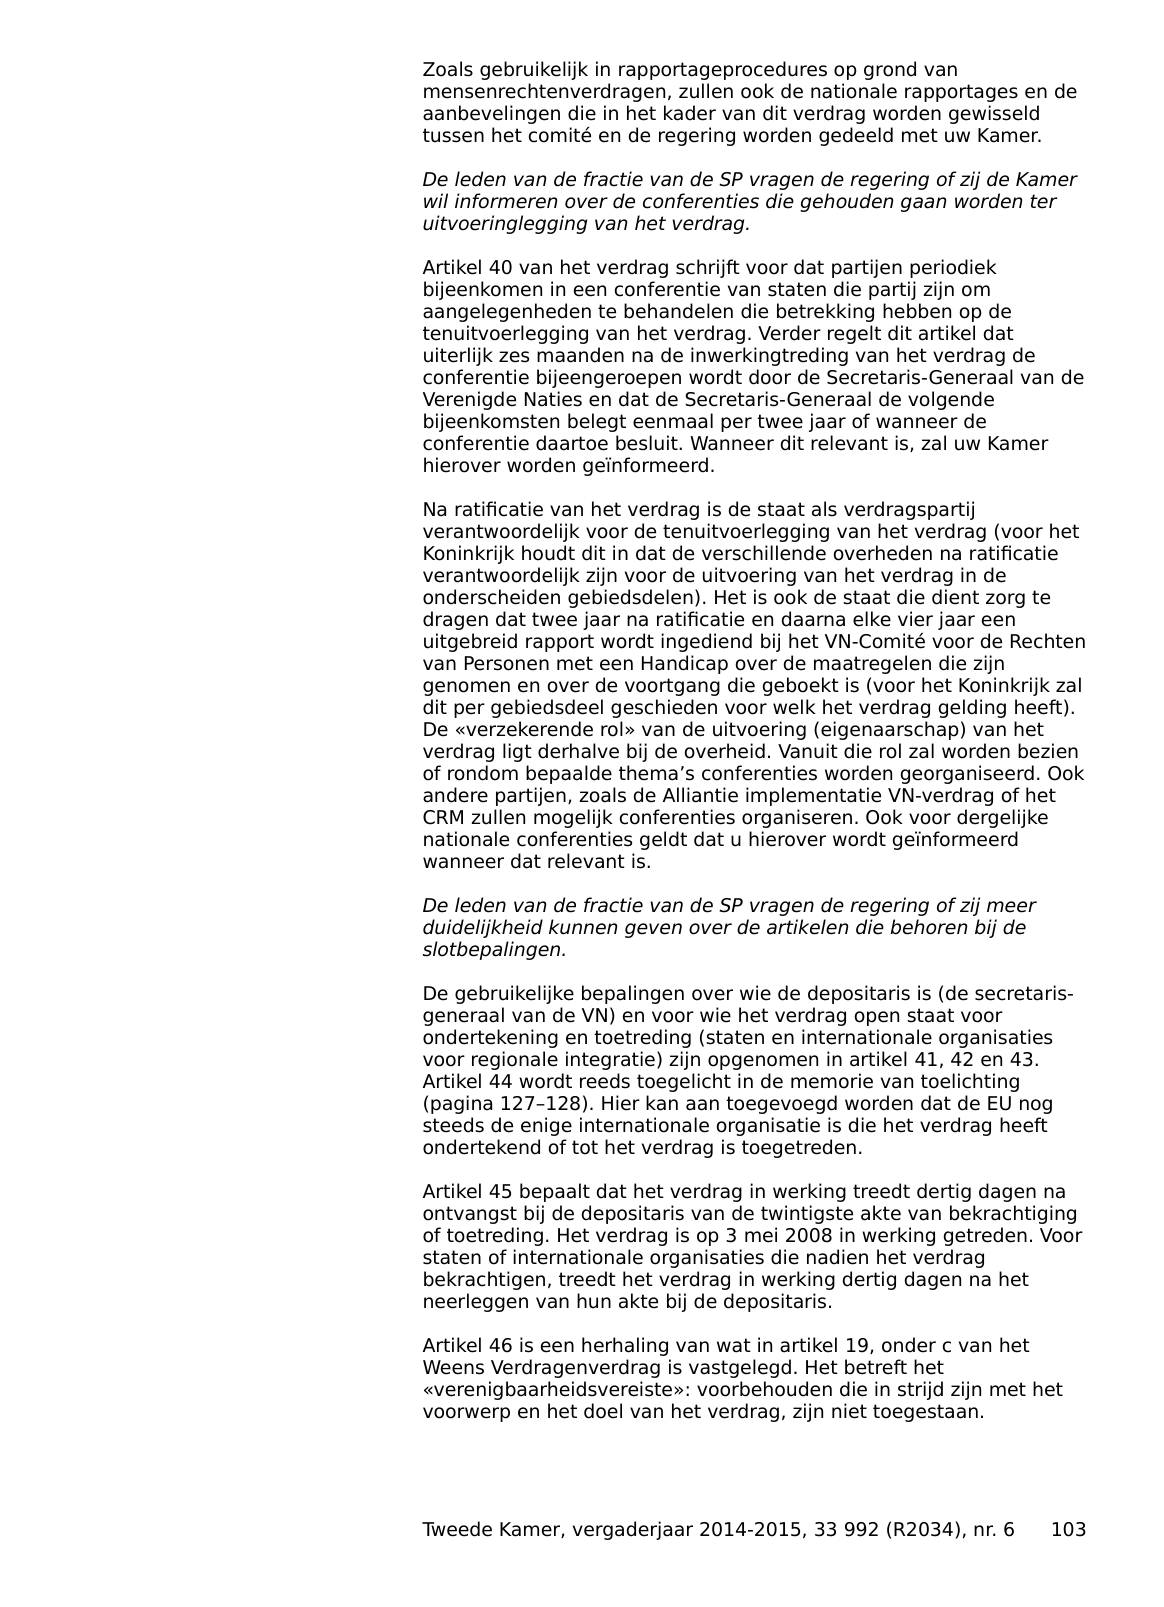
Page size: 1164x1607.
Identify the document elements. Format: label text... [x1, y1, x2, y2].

text Artikel 45 bepaalt dat het verdrag in werking treedt dertig dagen na ontvangst bij de depositaris van de twintigste akte van bekrachtiging of toetreding. Het verdrag is op 3 mei 2008 in werking getreden. Voor staten of internationale organisaties die nadien het verdrag bekrachtigen, treedt het verdrag in werking dertig dagen na het neerleggen van hun akte bij de depositaris. [422, 1181, 1087, 1313]
text Na ratificatie van het verdrag is de staat als verdragspartij verantwoordelijk voor de tenuitvoerlegging van het verdrag (voor het Koninkrijk houdt dit in dat de verschillende overheden na ratificatie verantwoordelijk zijn voor de uitvoering van het verdrag in de onderscheiden gebiedsdelen). Het is ook de staat die dient zorg te dragen dat twee jaar na ratificatie en daarna elke vier jaar een uitgebreid rapport wordt ingediend bij het VN-Comité voor de Rechten van Personen met een Handicap over de maatregelen die zijn genomen en over de voortgang die geboekt is (voor het Koninkrijk zal dit per gebiedsdeel geschieden voor welk het verdrag gelding heeft). De «verzekerende rol» van de uitvoering (eigenaarschap) van het verdrag ligt derhalve bij de overheid. Vanuit die rol zal worden bezien of rondom bepaalde thema’s conferenties worden georganiseerd. Ook andere partijen, zoals de Alliantie implementatie VN-verdrag of het CRM zullen mogelijk conferenties organiseren. Ook voor dergelijke nationale conferenties geldt dat u hierover wordt geïnformeerd wanneer dat relevant is. [422, 499, 1087, 873]
text De gebruikelijke bepalingen over wie de depositaris is (de secretaris-generaal van de VN) en voor wie het verdrag open staat voor ondertekening en toetreding (staten en internationale organisaties voor regionale integratie) zijn opgenomen in artikel 41, 42 en 43. Artikel 44 wordt reeds toegelicht in de memorie van toelichting (pagina 127–128). Hier kan aan toegevoegd worden dat de EU nog steeds de enige internationale organisatie is die het verdrag heeft ondertekend of tot het verdrag is toegetreden. [422, 983, 1087, 1159]
text De leden van de fractie van de SP vragen de regering of zij de Kamer wil informeren over de conferenties die gehouden gaan worden ter uitvoeringlegging van het verdrag. [422, 169, 1087, 235]
text De leden van de fractie van de SP vragen de regering of zij meer duidelijkheid kunnen geven over de artikelen die behoren bij de slotbepalingen. [422, 895, 1087, 961]
text Zoals gebruikelijk in rapportageprocedures op grond van mensenrechtenverdragen, zullen ook de nationale rapportages en de aanbevelingen die in het kader van dit verdrag worden gewisseld tussen het comité en de regering worden gedeeld met uw Kamer. [422, 59, 1087, 147]
text Artikel 40 van het verdrag schrijft voor dat partijen periodiek bijeenkomen in een conferentie van staten die partij zijn om aangelegenheden te behandelen die betrekking hebben op de tenuitvoerlegging van het verdrag. Verder regelt dit artikel dat uiterlijk zes maanden na de inwerkingtreding van het verdrag de conferentie bijeengeroepen wordt door de Secretaris-Generaal van de Verenigde Naties en dat de Secretaris-Generaal de volgende bijeenkomsten belegt eenmaal per twee jaar of wanneer de conferentie daartoe besluit. Wanneer dit relevant is, zal uw Kamer hierover worden geïnformeerd. [422, 257, 1087, 477]
text Artikel 46 is een herhaling van wat in artikel 19, onder c van het Weens Verdragenverdrag is vastgelegd. Het betreft het «verenigbaarheidsvereiste»: voorbehouden die in strijd zijn met het voorwerp en het doel van het verdrag, zijn niet toegestaan. [422, 1335, 1087, 1423]
